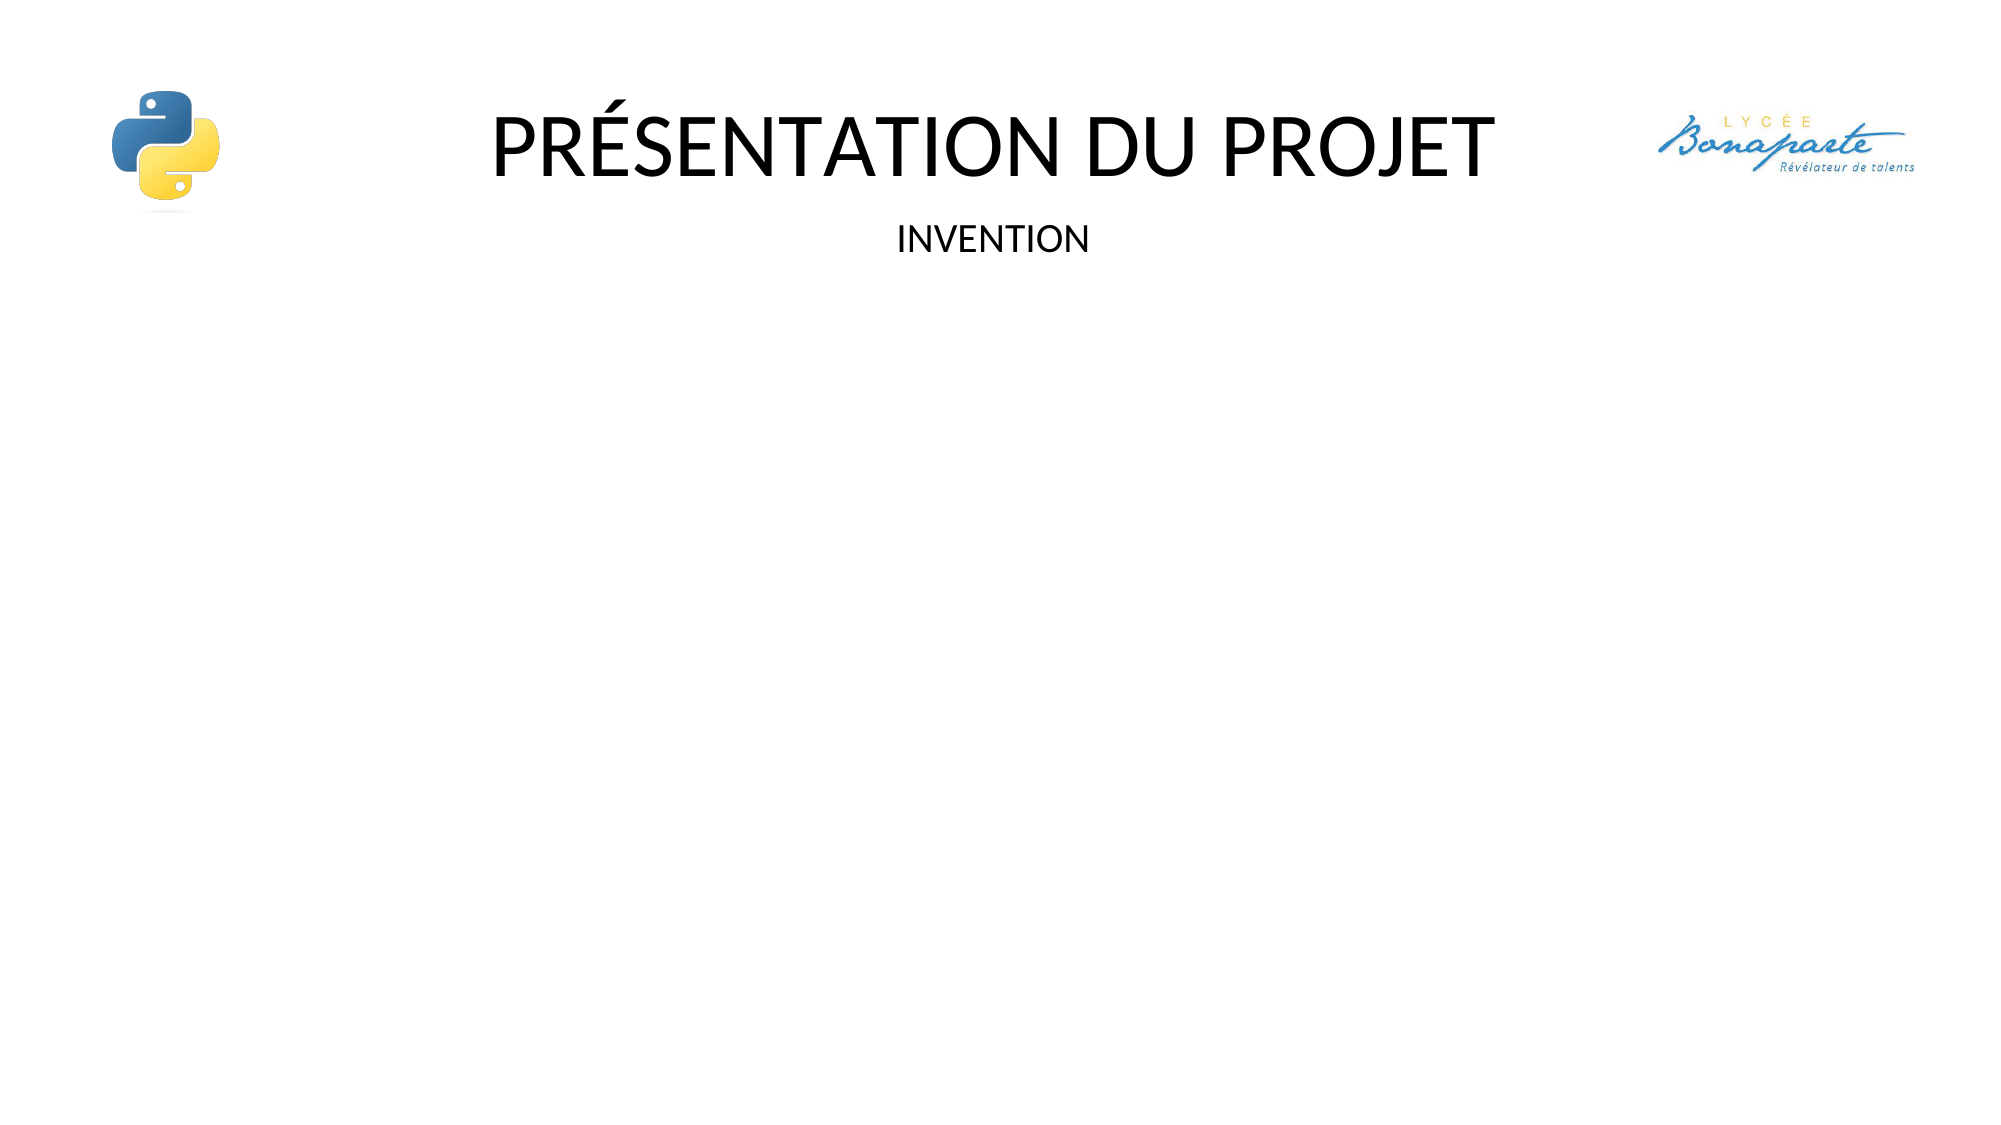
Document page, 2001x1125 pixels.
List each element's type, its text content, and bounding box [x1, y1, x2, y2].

text_box PRÉSENTATION DU PROJET [476, 77, 1524, 204]
picture [112, 91, 223, 213]
text_box INVENTION [882, 203, 1118, 273]
picture [1648, 111, 1921, 181]
